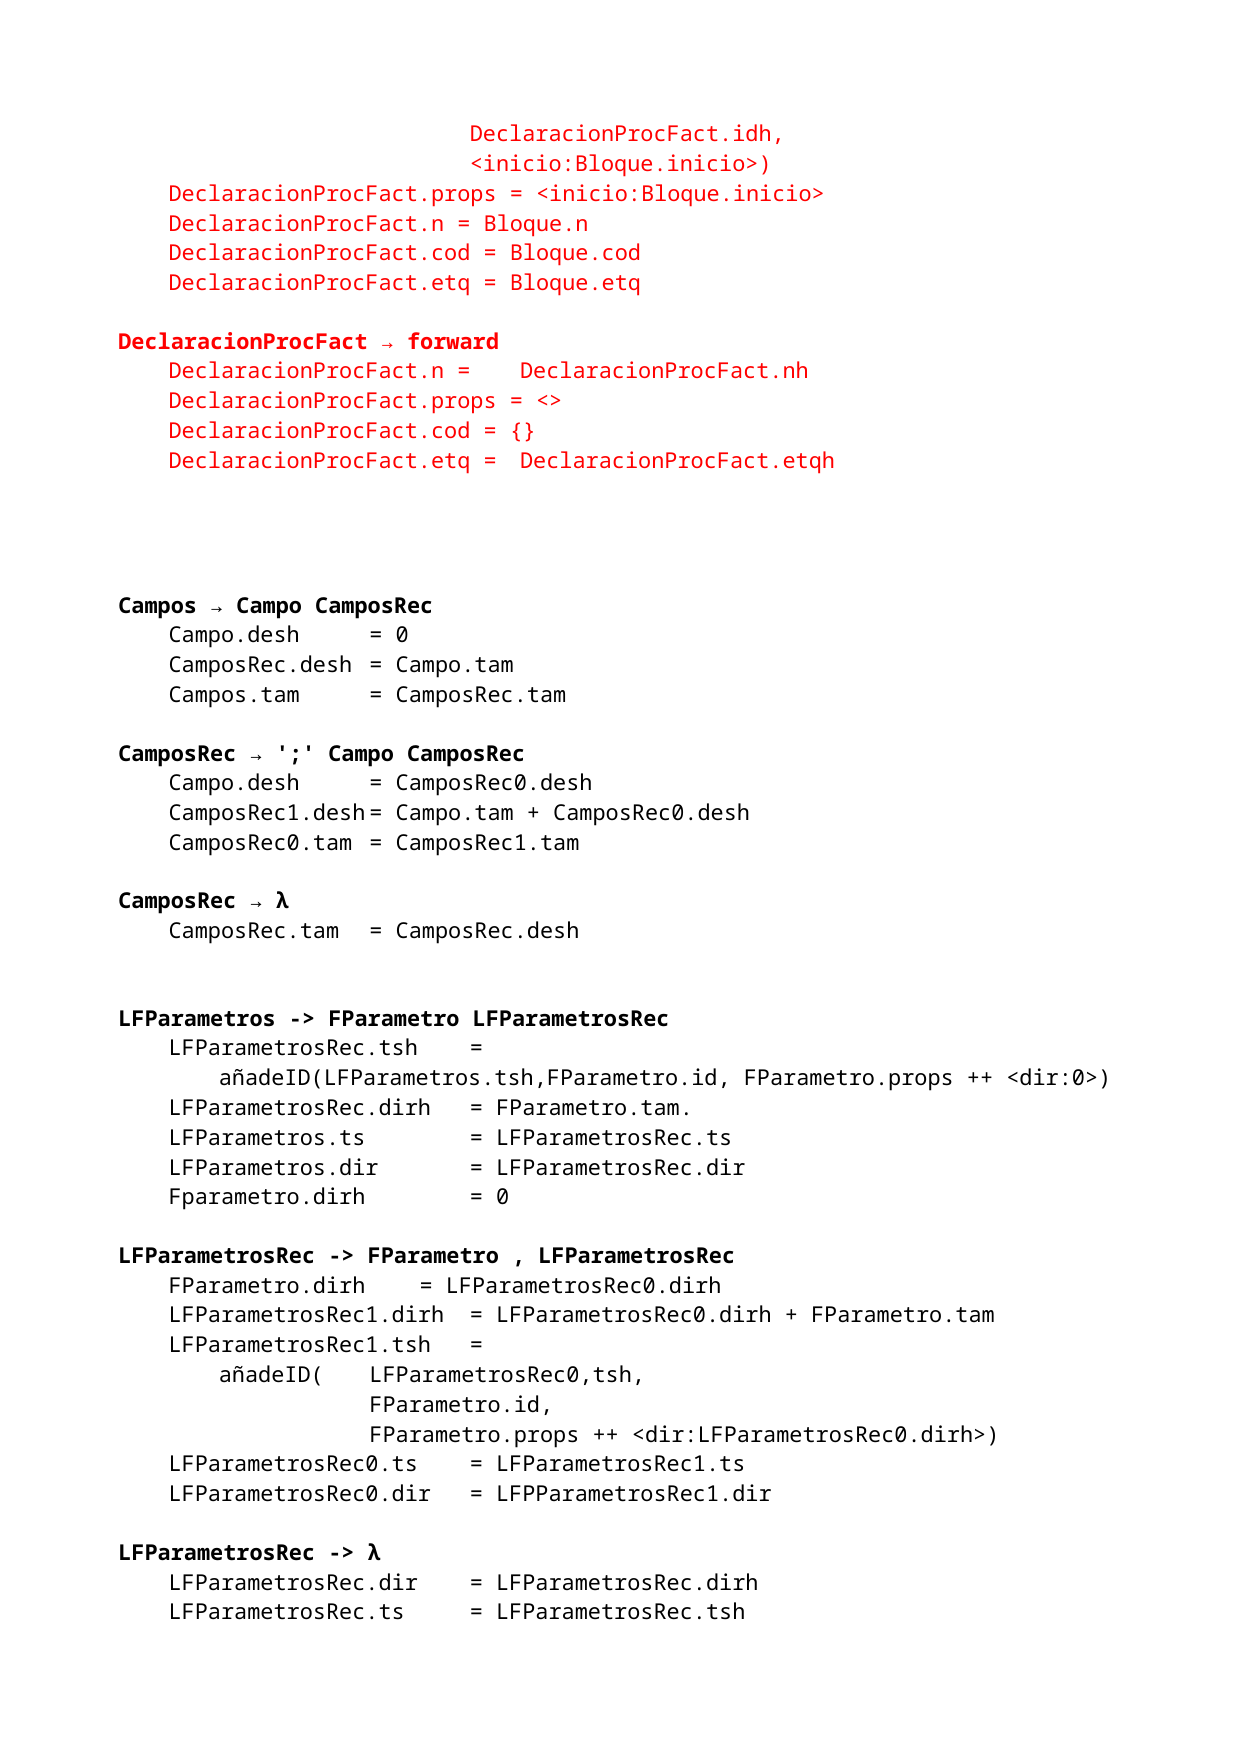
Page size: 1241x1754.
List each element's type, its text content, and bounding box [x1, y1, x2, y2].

text CamposRec.desh = Campo.tam [118, 649, 1122, 679]
text Fparametro.dirh = 0 [118, 1181, 1122, 1211]
text Campos → Campo CamposRec [118, 589, 1122, 619]
text LFParametrosRec -> λ [118, 1537, 1122, 1566]
text añadeID( LFParametrosRec0,tsh, [118, 1359, 1122, 1389]
text DeclaracionProcFact.props = <> [118, 385, 1122, 415]
text DeclaracionProcFact.cod = {} [118, 415, 1122, 445]
text CamposRec0.tam = CamposRec1.tam [118, 827, 1122, 857]
text DeclaracionProcFact.etq = Bloque.etq [118, 267, 1122, 297]
text DeclaracionProcFact.n = Bloque.n [118, 207, 1122, 237]
text LFParametrosRec0.dir = LFPParametrosRec1.dir [118, 1478, 1122, 1508]
text DeclaracionProcFact.etq = DeclaracionProcFact.etqh [118, 445, 1122, 474]
text CamposRec.tam = CamposRec.desh [118, 915, 1122, 945]
text CamposRec → λ [118, 885, 1122, 915]
text LFParametrosRec1.dirh = LFParametrosRec0.dirh + FParametro.tam [118, 1299, 1122, 1329]
text LFParametrosRec.dir = LFParametrosRec.dirh [118, 1566, 1122, 1596]
text DeclaracionProcFact → forward [118, 326, 1122, 355]
text DeclaracionProcFact.idh, [118, 118, 1122, 148]
text DeclaracionProcFact.n = DeclaracionProcFact.nh [118, 355, 1122, 385]
text Campos.tam = CamposRec.tam [118, 679, 1122, 709]
text LFParametrosRec.ts = LFParametrosRec.tsh [118, 1596, 1122, 1626]
text DeclaracionProcFact.props = <inicio:Bloque.inicio> [118, 178, 1122, 207]
text Campo.desh = CamposRec0.desh [118, 767, 1122, 797]
text LFParametros.ts = LFParametrosRec.ts [118, 1122, 1122, 1151]
text LFParametros.dir = LFParametrosRec.dir [118, 1151, 1122, 1181]
text añadeID(LFParametros.tsh,FParametro.id, FParametro.props ++ <dir:0>) [118, 1062, 1122, 1092]
text LFParametrosRec.tsh = [118, 1032, 1122, 1062]
text Campo.desh = 0 [118, 619, 1122, 649]
text CamposRec1.desh = Campo.tam + CamposRec0.desh [118, 797, 1122, 827]
text LFParametrosRec0.ts = LFParametrosRec1.ts [118, 1448, 1122, 1478]
text LFParametrosRec.dirh = FParametro.tam. [118, 1092, 1122, 1122]
text DeclaracionProcFact.cod = Bloque.cod [118, 237, 1122, 267]
text LFParametrosRec1.tsh = [118, 1329, 1122, 1359]
text LFParametrosRec -> FParametro , LFParametrosRec [118, 1240, 1122, 1269]
text FParametro.dirh = LFParametrosRec0.dirh [118, 1269, 1122, 1299]
text FParametro.id, [118, 1389, 1122, 1418]
text LFParametros -> FParametro LFParametrosRec [118, 1002, 1122, 1032]
text <inicio:Bloque.inicio>) [118, 148, 1122, 178]
text FParametro.props ++ <dir:LFParametrosRec0.dirh>) [118, 1418, 1122, 1448]
text CamposRec → ';' Campo CamposRec [118, 737, 1122, 767]
